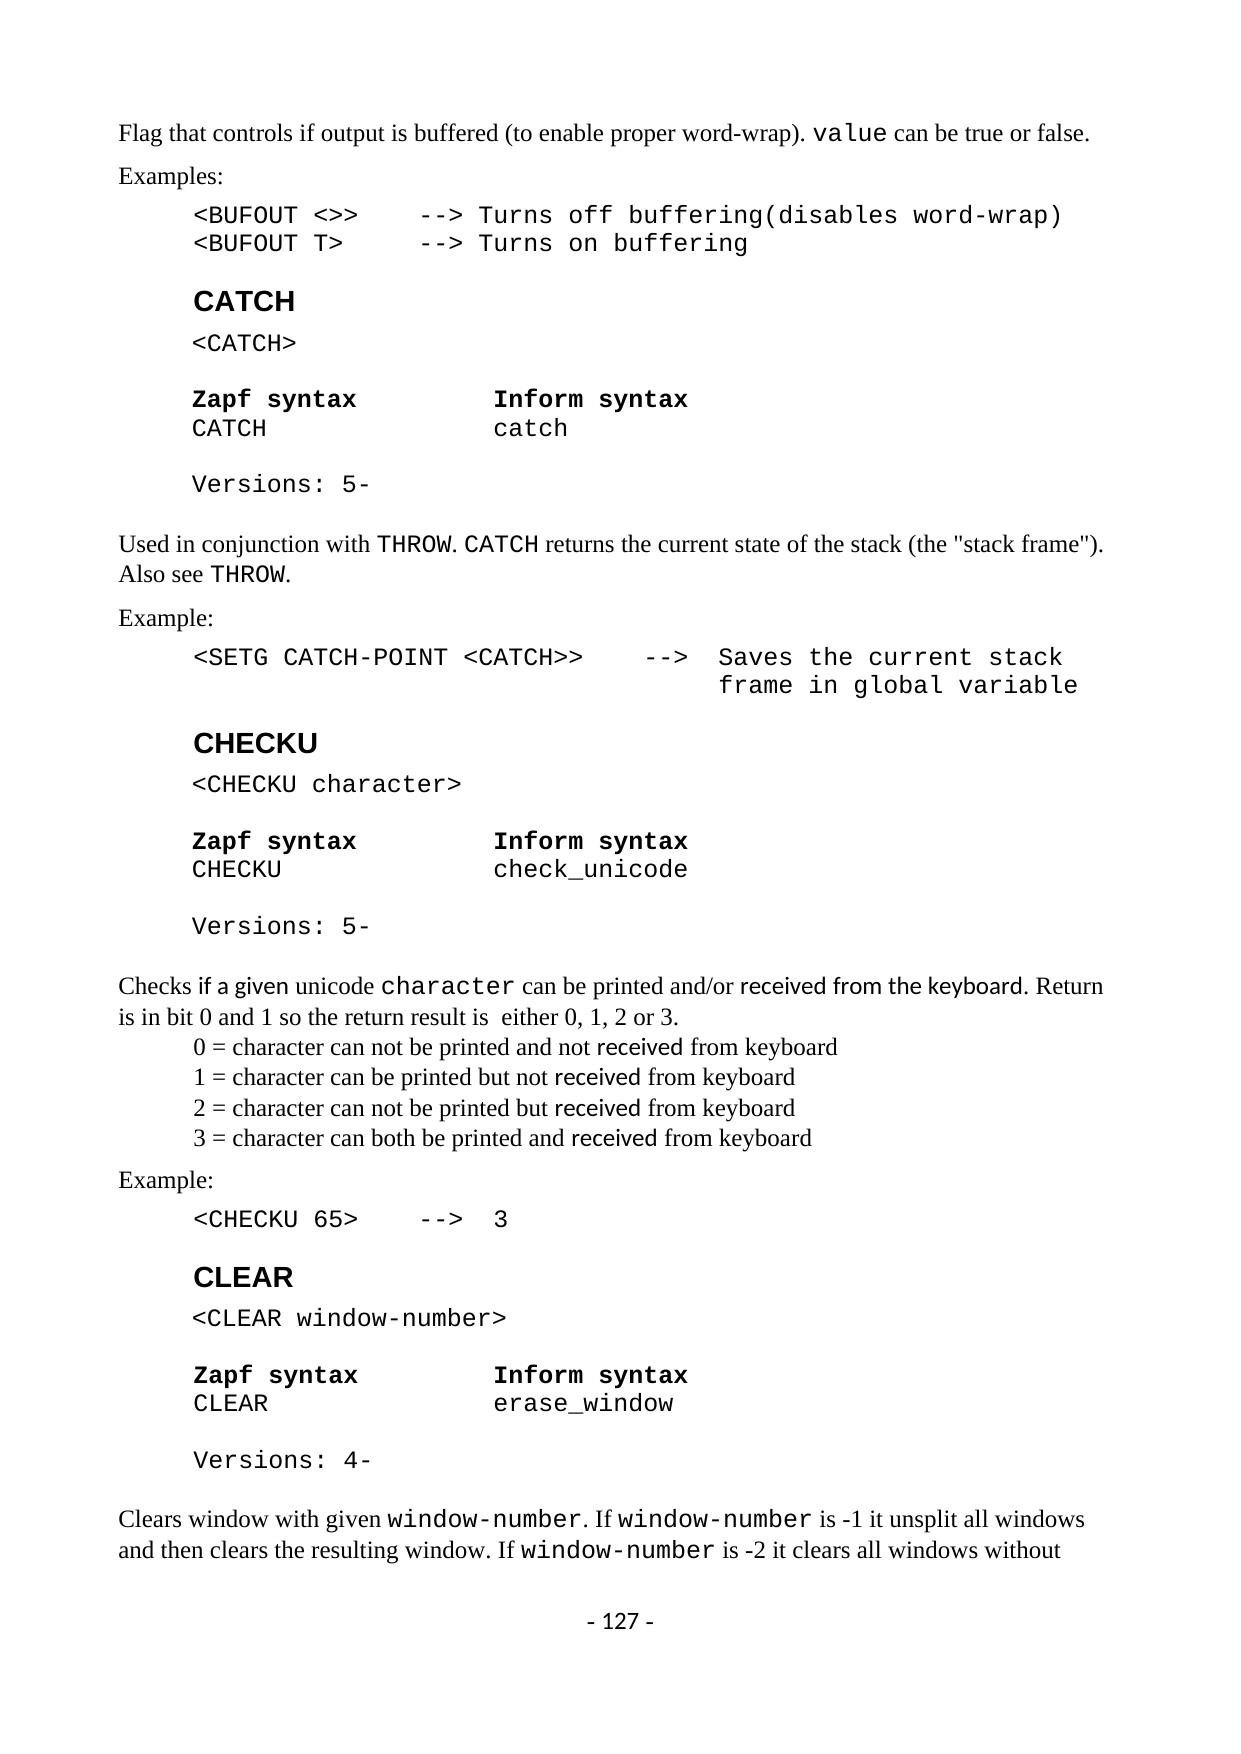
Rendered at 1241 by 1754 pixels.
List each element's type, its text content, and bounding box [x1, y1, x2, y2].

text CLEAR erase_window [118, 1391, 1122, 1419]
text <CATCH> [192, 330, 1122, 359]
subtitle CLEAR [118, 1260, 1122, 1293]
text Used in conjunction with THROW. CATCH returns the current state of the stack (the "stack frame"). Also see THROW. [118, 529, 1122, 590]
text Flag that controls if output is buffered (to enable proper word-wrap). value can be true or false. [118, 118, 1122, 149]
text Zapf syntax Inform syntax [118, 1363, 1122, 1391]
text Example: [118, 1165, 1122, 1194]
text Examples: [118, 161, 1122, 190]
text Zapf syntax Inform syntax [192, 828, 1122, 857]
text <CHECKU character> [192, 772, 1122, 800]
text <SETG CATCH-POINT <CATCH>> --> Saves the current stack frame in global variable [118, 644, 1122, 701]
subtitle CATCH [118, 284, 1122, 318]
subtitle CHECKU [118, 726, 1122, 759]
text Versions: 5- [192, 472, 1122, 500]
text CATCH catch [192, 415, 1122, 444]
text Zapf syntax Inform syntax [192, 387, 1122, 415]
text <CLEAR window-number> [192, 1306, 1122, 1334]
text Versions: 4- [118, 1448, 1122, 1476]
text Versions: 5- [192, 913, 1122, 942]
text <BUFOUT <>> --> Turns off buffering(disables word-wrap) <BUFOUT T> --> Turns on buffering [118, 203, 1122, 259]
text Checks if a given unicode character can be printed and/or received from the keyboard. Return is in bit 0 and 1 so the return result is either 0, 1, 2 or 3. 0 = character can not be printed and not received from keyboard 1 = character can be printed but not received from keyboard 2 = character can not be printed but received from keyboard 3 = character can both be printed and received from keyboard [118, 970, 1122, 1153]
text Clears window with given window-number. If window-number is -1 it unsplit all windows and then clears the resulting window. If window-number is -2 it clears all windows without [118, 1504, 1122, 1566]
text Example: [118, 603, 1122, 632]
text CHECKU check_unicode [192, 857, 1122, 885]
text <CHECKU 65> --> 3 [118, 1207, 1122, 1235]
